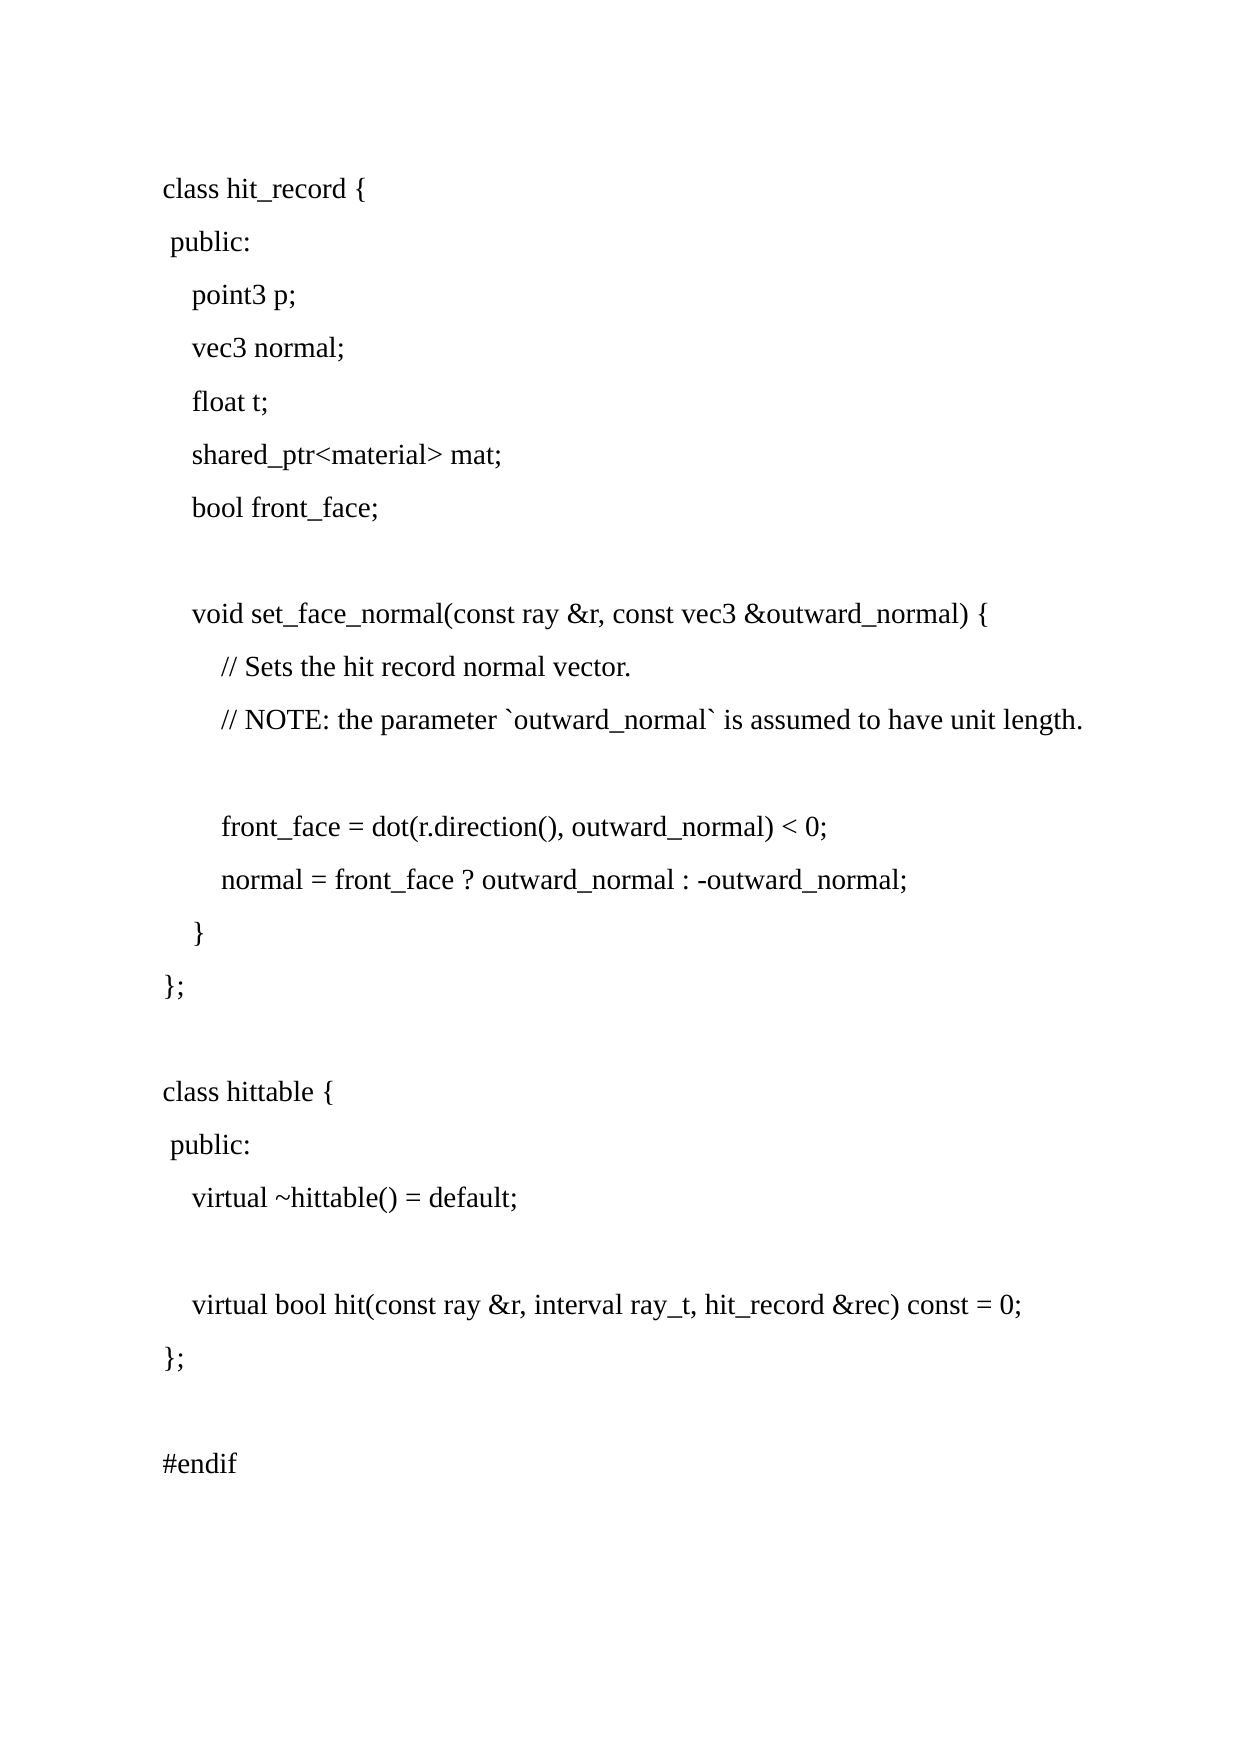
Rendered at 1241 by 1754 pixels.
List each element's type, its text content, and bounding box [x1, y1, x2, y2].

text }; [162, 1340, 1090, 1373]
text #endif [162, 1446, 1090, 1480]
text float t; [162, 384, 1090, 417]
text front_face = dot(r.direction(), outward_normal) < 0; [162, 809, 1090, 842]
text public: [162, 224, 1090, 258]
text normal = front_face ? outward_normal : -outward_normal; [162, 862, 1090, 895]
text virtual bool hit(const ray &r, interval ray_t, hit_record &rec) const = 0; [162, 1287, 1090, 1320]
text void set_face_normal(const ray &r, const vec3 &outward_normal) { [162, 596, 1090, 630]
text virtual ~hittable() = default; [162, 1181, 1090, 1214]
text class hittable { [162, 1074, 1090, 1108]
text public: [162, 1127, 1090, 1161]
text class hit_record { [162, 171, 1090, 205]
text bool front_face; [162, 490, 1090, 523]
text // Sets the hit record normal vector. [162, 649, 1090, 683]
text vec3 normal; [162, 331, 1090, 364]
text shared_ptr<material> mat; [162, 437, 1090, 470]
text }; [162, 968, 1090, 1002]
text } [162, 915, 1090, 948]
text point3 p; [162, 277, 1090, 311]
text // NOTE: the parameter `outward_normal` is assumed to have unit length. [162, 702, 1090, 736]
